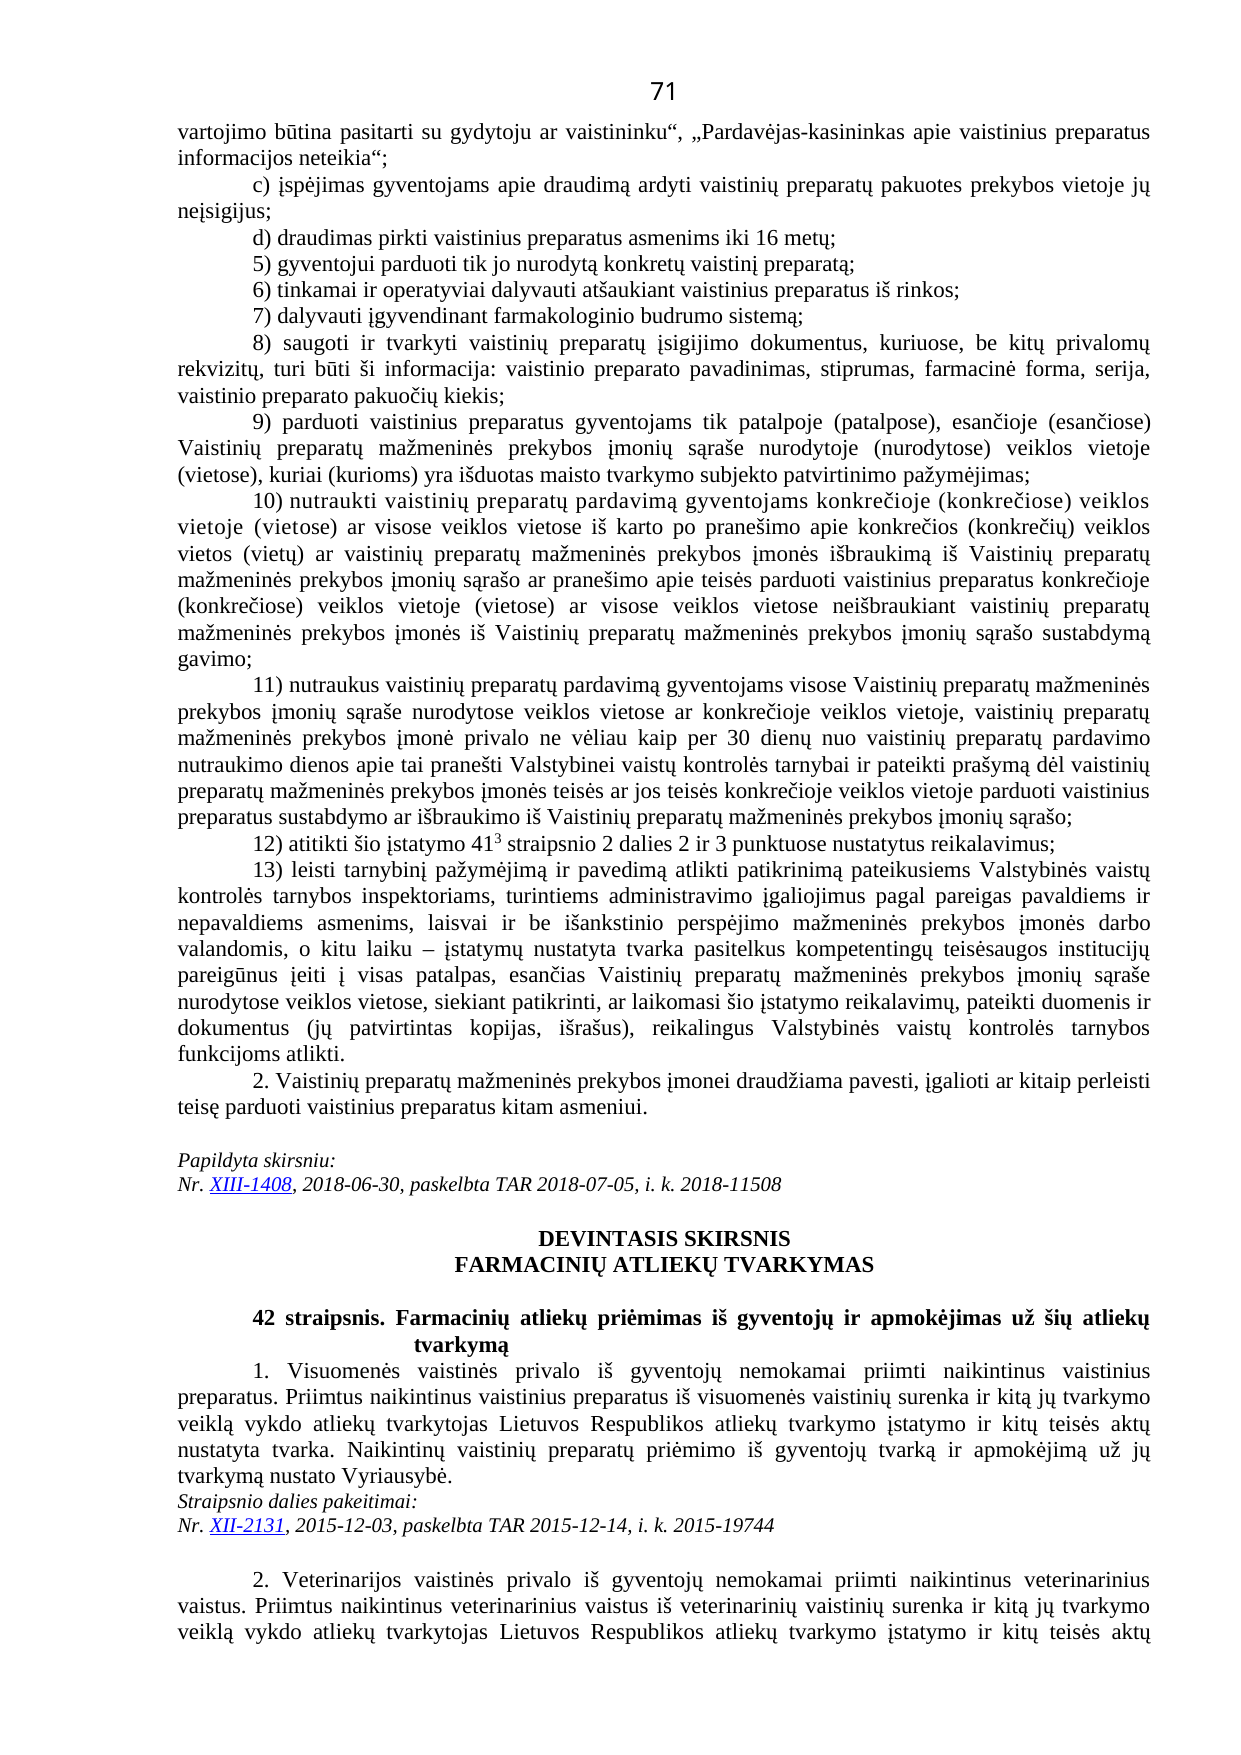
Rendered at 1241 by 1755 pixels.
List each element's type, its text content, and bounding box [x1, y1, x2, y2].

text Nr. XIII-1408, 2018-06-30, paskelbta TAR 2018-07-05, i. k. 2018-11508 [177, 1172, 1152, 1196]
text 12) atitikti šio įstatymo 413 straipsnio 2 dalies 2 ir 3 punktuose nustatytus reikalavimus; [177, 830, 1152, 856]
text 6) tinkamai ir operatyviai dalyvauti atšaukiant vaistinius preparatus iš rinkos; [177, 276, 1152, 303]
text DEVINTASIS skIRSNIS [177, 1225, 1152, 1252]
text 1. Visuomenės vaistinės privalo iš gyventojų nemokamai priimti naikintinus vaistinius preparatus. Priimtus naikintinus vaistinius preparatus iš visuomenės vaistinių surenka ir kitą jų tvarkymo veiklą vykdo atliekų tvarkytojas Lietuvos Respublikos atliekų tvarkymo įstatymo ir kitų teisės aktų nustatyta tvarka. Naikintinų vaistinių preparatų priėmimo iš gyventojų tvarką ir apmokėjimą už jų tvarkymą nustato Vyriausybė. [177, 1357, 1152, 1489]
text 42 straipsnis. Farmacinių atliekų priėmimas iš gyventojų ir apmokėjimas už šių atliekų tvarkymą [252, 1304, 1152, 1357]
text d) draudimas pirkti vaistinius preparatus asmenims iki 16 metų; [177, 223, 1152, 250]
text vartojimo būtina pasitarti su gydytoju ar vaistininku“, „Pardavėjas-kasininkas apie vaistinius preparatus informacijos neteikia“; [177, 118, 1152, 171]
text 10) nutraukti vaistinių preparatų pardavimą gyventojams konkrečioje (konkrečiose) veiklos vietoje (vietose) ar visose veiklos vietose iš karto po pranešimo apie konkrečios (konkrečių) veiklos vietos (vietų) ar vaistinių preparatų mažmeninės prekybos įmonės išbraukimą iš Vaistinių preparatų mažmeninės prekybos įmonių sąrašo ar pranešimo apie teisės parduoti vaistinius preparatus konkrečioje (konkrečiose) veiklos vietoje (vietose) ar visose veiklos vietose neišbraukiant vaistinių preparatų mažmeninės prekybos įmonės iš Vaistinių preparatų mažmeninės prekybos įmonių sąrašo sustabdymą gavimo; [177, 487, 1152, 672]
text 2. Veterinarijos vaistinės privalo iš gyventojų nemokamai priimti naikintinus veterinarinius vaistus. Priimtus naikintinus veterinarinius vaistus iš veterinarinių vaistinių surenka ir kitą jų tvarkymo veiklą vykdo atliekų tvarkytojas Lietuvos Respublikos atliekų tvarkymo įstatymo ir kitų teisės aktų [177, 1566, 1152, 1645]
text 8) saugoti ir tvarkyti vaistinių preparatų įsigijimo dokumentus, kuriuose, be kitų privalomų rekvizitų, turi būti ši informacija: vaistinio preparato pavadinimas, stiprumas, farmacinė forma, serija, vaistinio preparato pakuočių kiekis; [177, 329, 1152, 408]
text Straipsnio dalies pakeitimai: [177, 1489, 1152, 1513]
text c) įspėjimas gyventojams apie draudimą ardyti vaistinių preparatų pakuotes prekybos vietoje jų neįsigijus; [177, 171, 1152, 223]
text 2. Vaistinių preparatų mažmeninės prekybos įmonei draudžiama pavesti, įgalioti ar kitaip perleisti teisę parduoti vaistinius preparatus kitam asmeniui. [177, 1067, 1152, 1119]
text 7) dalyvauti įgyvendinant farmakologinio budrumo sistemą; [177, 303, 1152, 329]
text farmacinių atliekų tvarkymAS [177, 1252, 1152, 1278]
text 13) leisti tarnybinį pažymėjimą ir pavedimą atlikti patikrinimą pateikusiems Valstybinės vaistų kontrolės tarnybos inspektoriams, turintiems administravimo įgaliojimus pagal pareigas pavaldiems ir nepavaldiems asmenims, laisvai ir be išankstinio perspėjimo mažmeninės prekybos įmonės darbo valandomis, o kitu laiku – įstatymų nustatyta tvarka pasitelkus kompetentingų teisėsaugos institucijų pareigūnus įeiti į visas patalpas, esančias Vaistinių preparatų mažmeninės prekybos įmonių sąraše nurodytose veiklos vietose, siekiant patikrinti, ar laikomasi šio įstatymo reikalavimų, pateikti duomenis ir dokumentus (jų patvirtintas kopijas, išrašus), reikalingus Valstybinės vaistų kontrolės tarnybos funkcijoms atlikti. [177, 856, 1152, 1067]
text 11) nutraukus vaistinių preparatų pardavimą gyventojams visose Vaistinių preparatų mažmeninės prekybos įmonių sąraše nurodytose veiklos vietose ar konkrečioje veiklos vietoje, vaistinių preparatų mažmeninės prekybos įmonė privalo ne vėliau kaip per 30 dienų nuo vaistinių preparatų pardavimo nutraukimo dienos apie tai pranešti Valstybinei vaistų kontrolės tarnybai ir pateikti prašymą dėl vaistinių preparatų mažmeninės prekybos įmonės teisės ar jos teisės konkrečioje veiklos vietoje parduoti vaistinius preparatus sustabdymo ar išbraukimo iš Vaistinių preparatų mažmeninės prekybos įmonių sąrašo; [177, 672, 1152, 830]
text Nr. XII-2131, 2015-12-03, paskelbta TAR 2015-12-14, i. k. 2015-19744 [177, 1513, 1152, 1537]
text 5) gyventojui parduoti tik jo nurodytą konkretų vaistinį preparatą; [177, 250, 1152, 276]
text Papildyta skirsniu: [177, 1148, 1152, 1172]
text 9) parduoti vaistinius preparatus gyventojams tik patalpoje (patalpose), esančioje (esančiose) Vaistinių preparatų mažmeninės prekybos įmonių sąraše nurodytoje (nurodytose) veiklos vietoje (vietose), kuriai (kurioms) yra išduotas maisto tvarkymo subjekto patvirtinimo pažymėjimas; [177, 408, 1152, 487]
